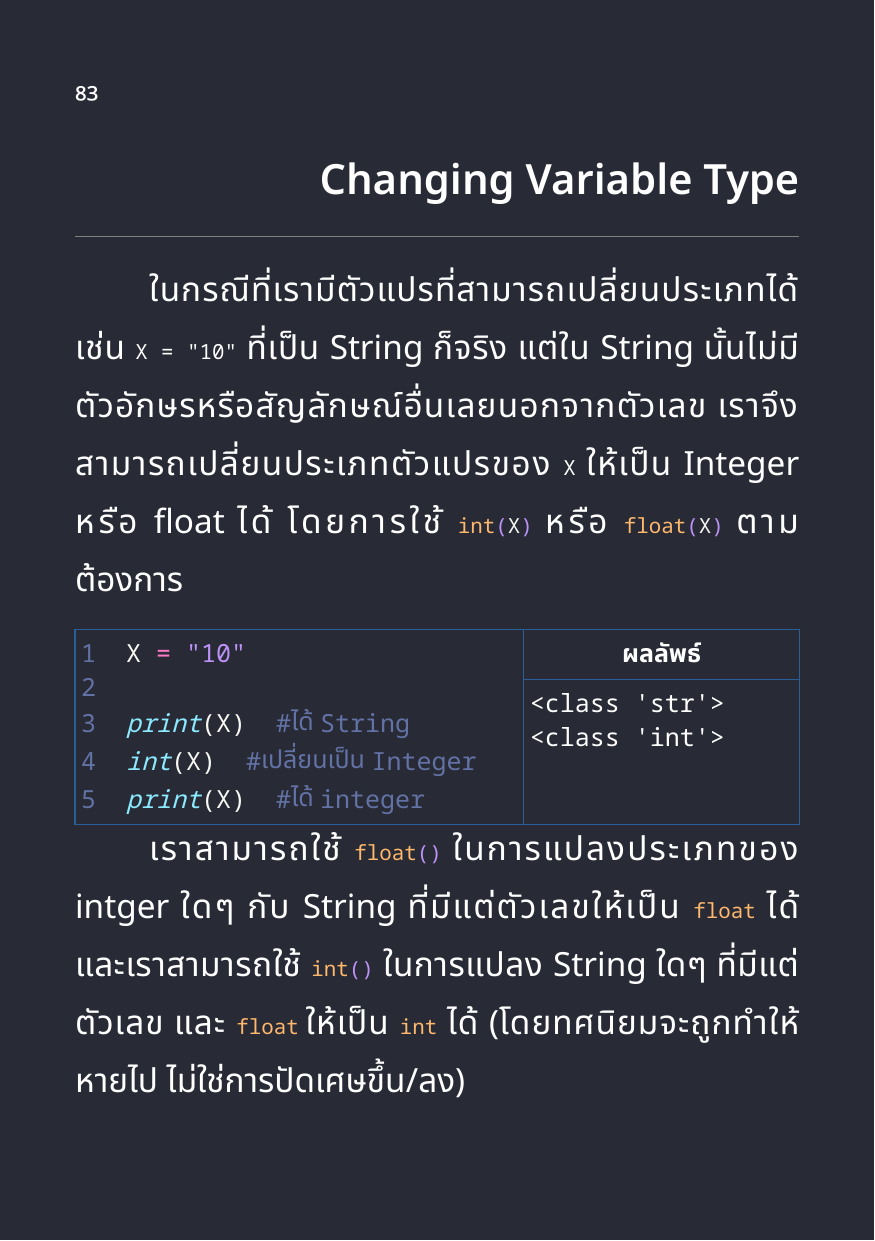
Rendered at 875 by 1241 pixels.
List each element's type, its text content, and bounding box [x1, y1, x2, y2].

text เราสามารถใช้ float() ในการแปลงประเภทของ intger ใดๆ กับ String ที่มีแต่ตัวเลขให้เป็น float ได้ และเราสามารถใช้ int() ในการแปลง String ใดๆ ที่มีแต่ตัวเลข และ floatให้เป็น int ได้ (โดยทศนิยมจะถูกทำให้หายไป ไม่ใช่การปัดเศษขึ้น/ลง) [75, 825, 799, 1108]
subtitle Changing Variable Type [134, 150, 799, 207]
table_cell <class 'str'> <class 'int'> [524, 680, 799, 824]
text ในกรณีที่เรามีตัวแปรที่สามารถเปลี่ยนประเภทได้ เช่น X = "10" ที่เป็น String ก็จริง แต่ใน String นั้นไม่มีตัวอักษรหรือสัญลักษณ์อื่นเลยนอกจากตัวเลข เราจึงสามารถเปลี่ยนประเภทตัวแปรของ X ให้เป็น Integer หรือ float ได้ โดยการใช้ int(X) หรือ float(X) ตามต้องการ [75, 266, 799, 607]
table_header ผลลัพธ์ [524, 630, 799, 679]
table_header 1 X = "10" 2 3 print(X) #ได้ String 4 int(X) #เปลี่ยนเป็น Integer 5 print(X) #ได้ integer [76, 630, 523, 824]
